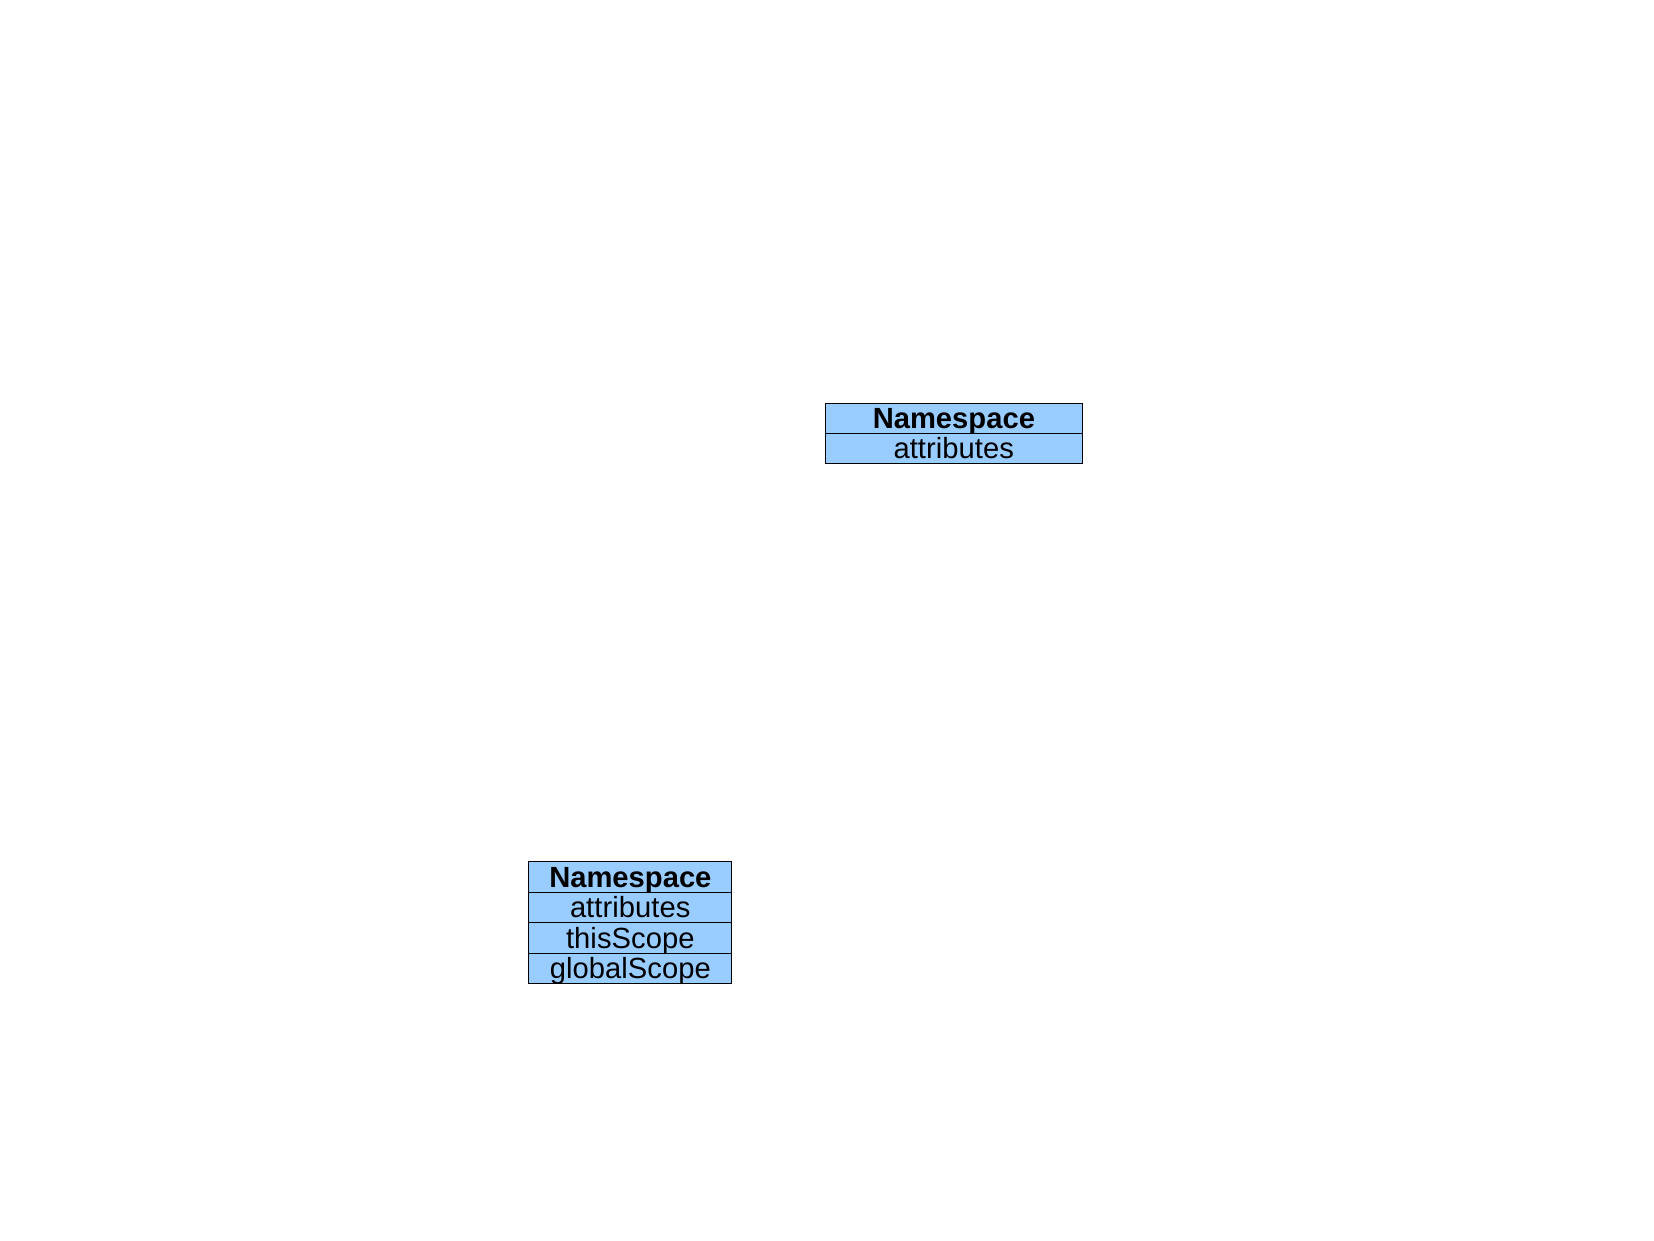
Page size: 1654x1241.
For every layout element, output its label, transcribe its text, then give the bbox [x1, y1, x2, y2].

text_box Namespace [825, 403, 1083, 412]
text_box [791, 412, 1129, 470]
text_box thisScope [528, 923, 732, 954]
text_box Namespace [528, 861, 732, 892]
text_box globalScope [528, 954, 732, 984]
text_box attributes [528, 892, 732, 923]
